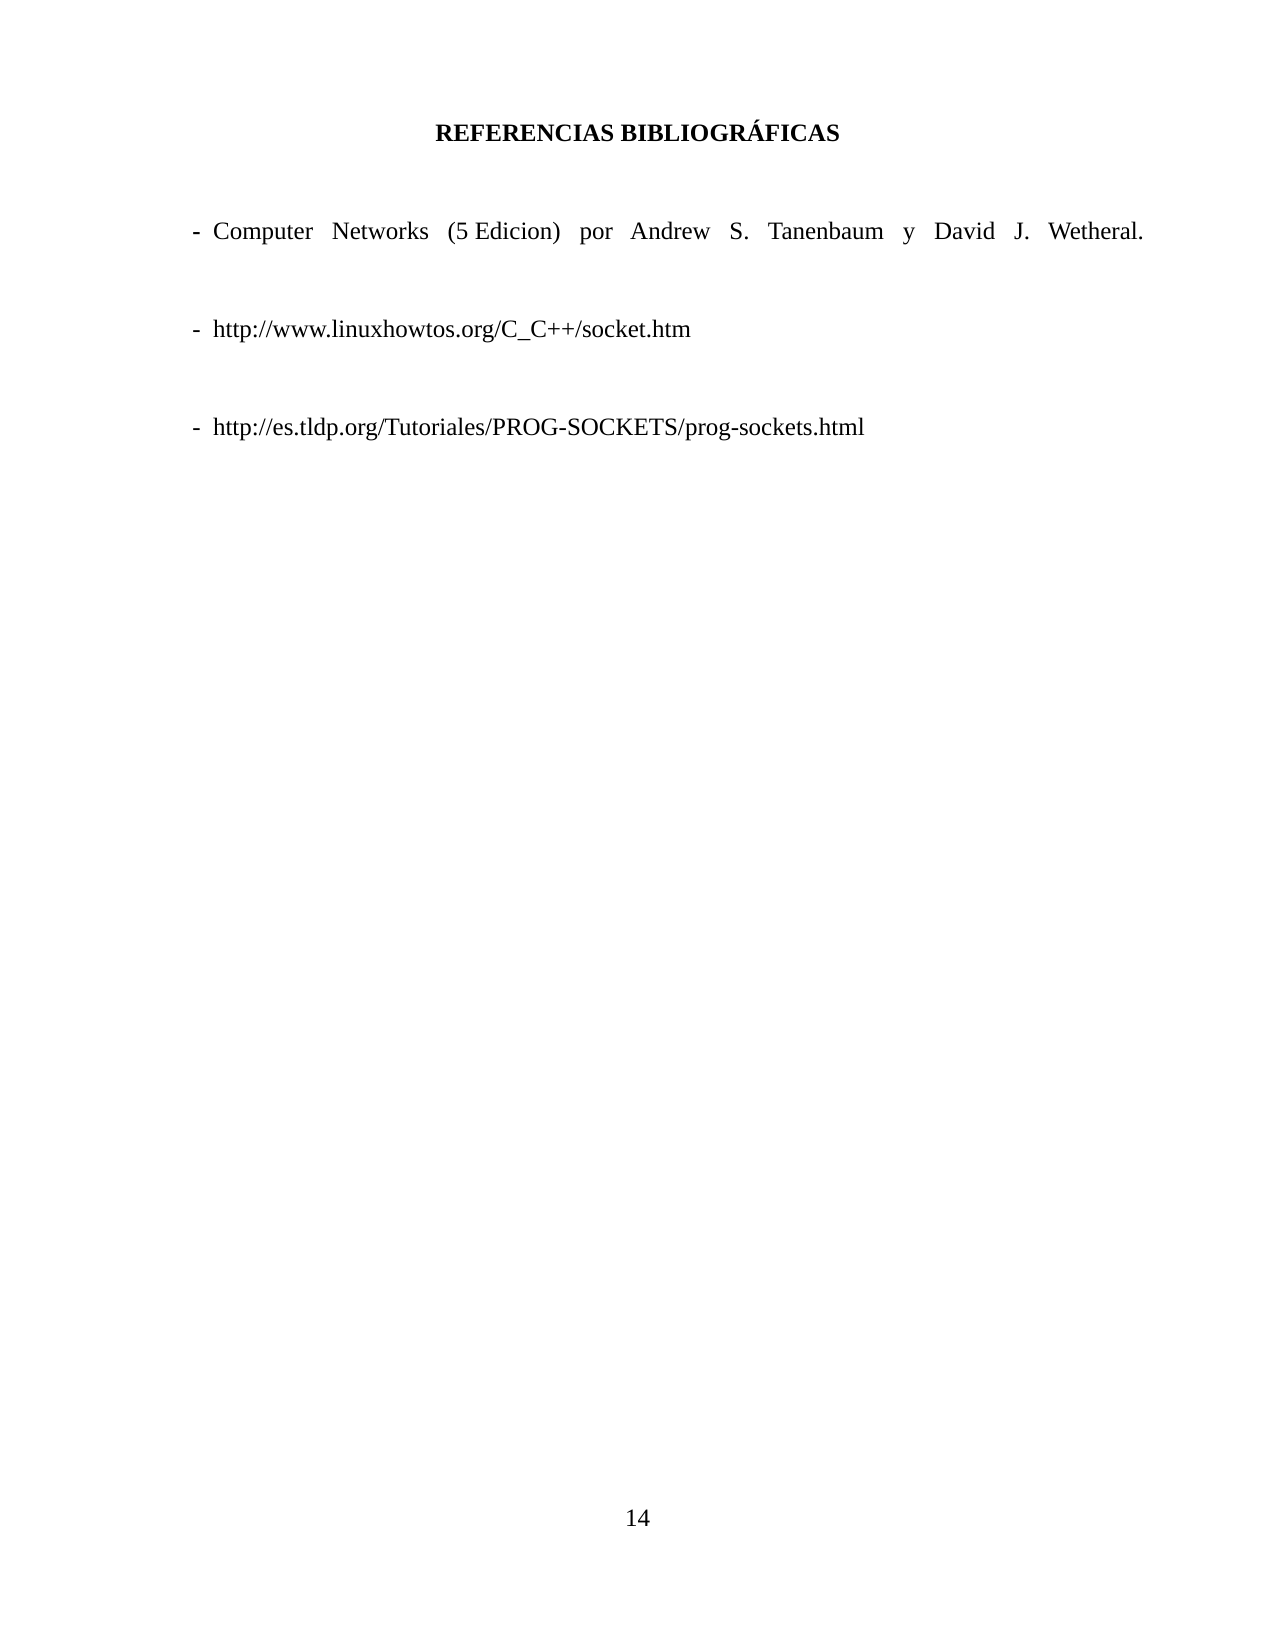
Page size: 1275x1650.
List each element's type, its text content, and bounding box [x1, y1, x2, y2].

text - http://es.tldp.org/Tutoriales/PROG-SOCKETS/prog-sockets.html [118, 412, 1157, 441]
text REFERENCIAS BIBLIOGRÁFICAS [118, 118, 1157, 147]
text - http://www.linuxhowtos.org/C_C++/socket.htm [118, 314, 1157, 343]
text - Computer Networks (5​ Edicion) por Andrew S. Tanenbaum y David J. Wetheral. [118, 216, 1157, 245]
